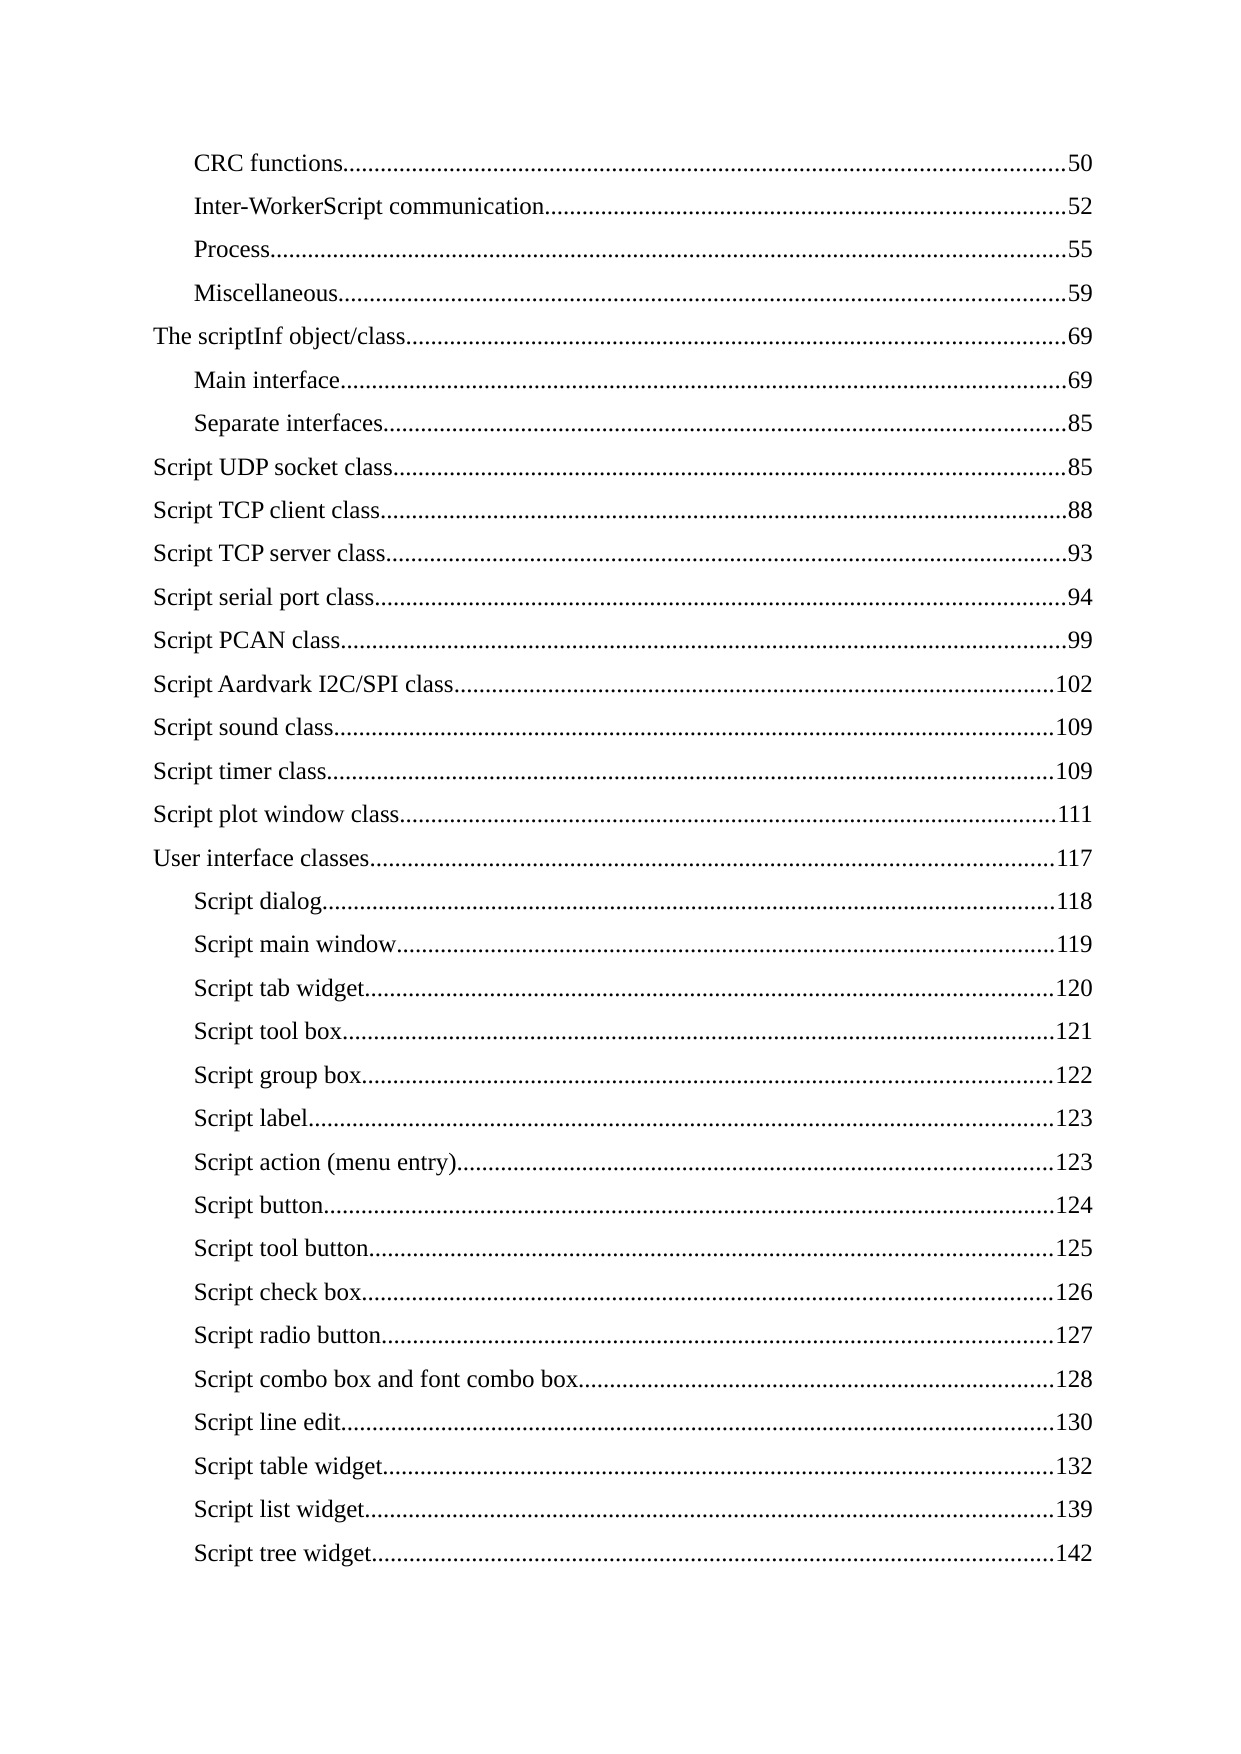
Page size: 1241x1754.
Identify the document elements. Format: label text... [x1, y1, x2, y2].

text Script timer class 109 [153, 756, 1093, 784]
text Script label 123 [193, 1103, 1093, 1132]
text Script check box 126 [193, 1277, 1093, 1306]
text Script plot window class 111 [153, 799, 1093, 828]
text Main interface 69 [193, 365, 1093, 393]
text Script main window 119 [193, 929, 1093, 958]
text Script table widget 132 [193, 1451, 1093, 1479]
text Inter-WorkerScript communication 52 [193, 191, 1093, 220]
text Script TCP server class 93 [153, 538, 1093, 567]
text Script tool button 125 [193, 1233, 1093, 1262]
text Script group box 122 [193, 1060, 1093, 1088]
text Script tool box 121 [193, 1016, 1093, 1045]
text Script serial port class 94 [153, 582, 1093, 611]
text Miscellaneous 59 [193, 278, 1093, 307]
text Script line edit 130 [193, 1407, 1093, 1436]
text Script UDP socket class 85 [153, 452, 1093, 480]
text Process 55 [193, 234, 1093, 263]
text Script list widget 139 [193, 1494, 1093, 1523]
text Script sound class 109 [153, 712, 1093, 741]
text CRC functions 50 [193, 148, 1093, 176]
text Script PCAN class 99 [153, 625, 1093, 654]
text Script button 124 [193, 1190, 1093, 1219]
text Script combo box and font combo box 128 [193, 1364, 1093, 1393]
text Script radio button 127 [193, 1320, 1093, 1349]
text The scriptInf object/class 69 [153, 321, 1093, 350]
text Script tab widget 120 [193, 973, 1093, 1002]
text Script dialog 118 [193, 886, 1093, 915]
text Script TCP client class 88 [153, 495, 1093, 524]
text Script Aardvark I2C/SPI class 102 [153, 669, 1093, 698]
text Script tree widget 142 [193, 1538, 1093, 1566]
text Script action (menu entry) 123 [193, 1147, 1093, 1175]
text User interface classes 117 [153, 843, 1093, 871]
text Separate interfaces 85 [193, 408, 1093, 437]
